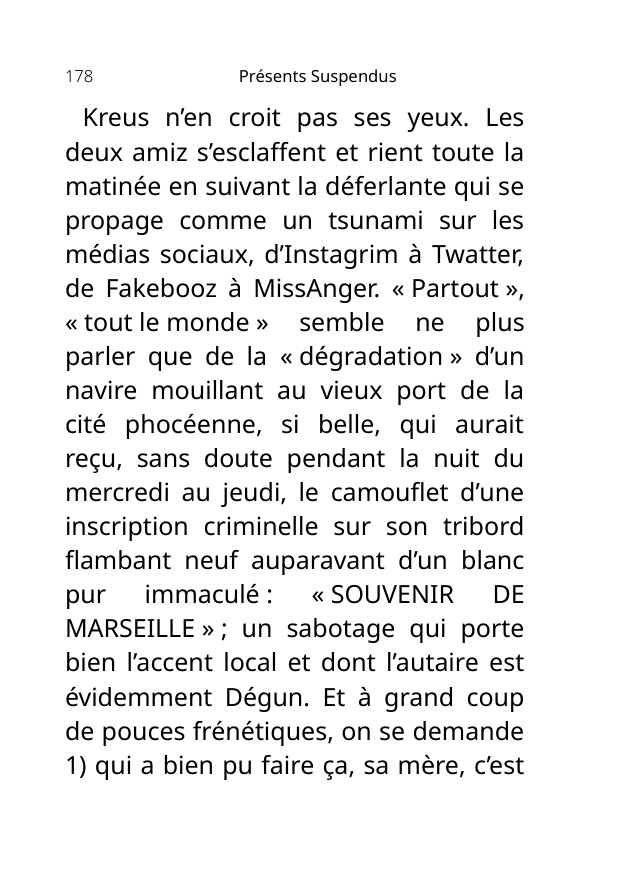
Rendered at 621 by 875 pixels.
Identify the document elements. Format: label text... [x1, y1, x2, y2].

text Kreus n’en croit pas ses yeux. Les deux amiz s’esclaffent et rient toute la matinée en suivant la déferlante qui se propage comme un tsunami sur les médias sociaux, d’Instagrim à Twatter, de Fakebooz à MissAnger. « Partout », « tout le monde » semble ne plus parler que de la « dégradation » d’un navire mouillant au vieux port de la cité phocéenne, si belle, qui aurait reçu, sans doute pendant la nuit du mercredi au jeudi, le camouflet d’une inscription criminelle sur son tribord flambant neuf auparavant d’un blanc pur immaculé : « SOUVENIR DE MARSEILLE » ; un sabotage qui porte bien l’accent local et dont l’autaire est évidemment Dégun. Et à grand coup de pouces frénétiques, on se demande 1) qui a bien pu faire ça, sa mère, c’est [65, 100, 524, 781]
